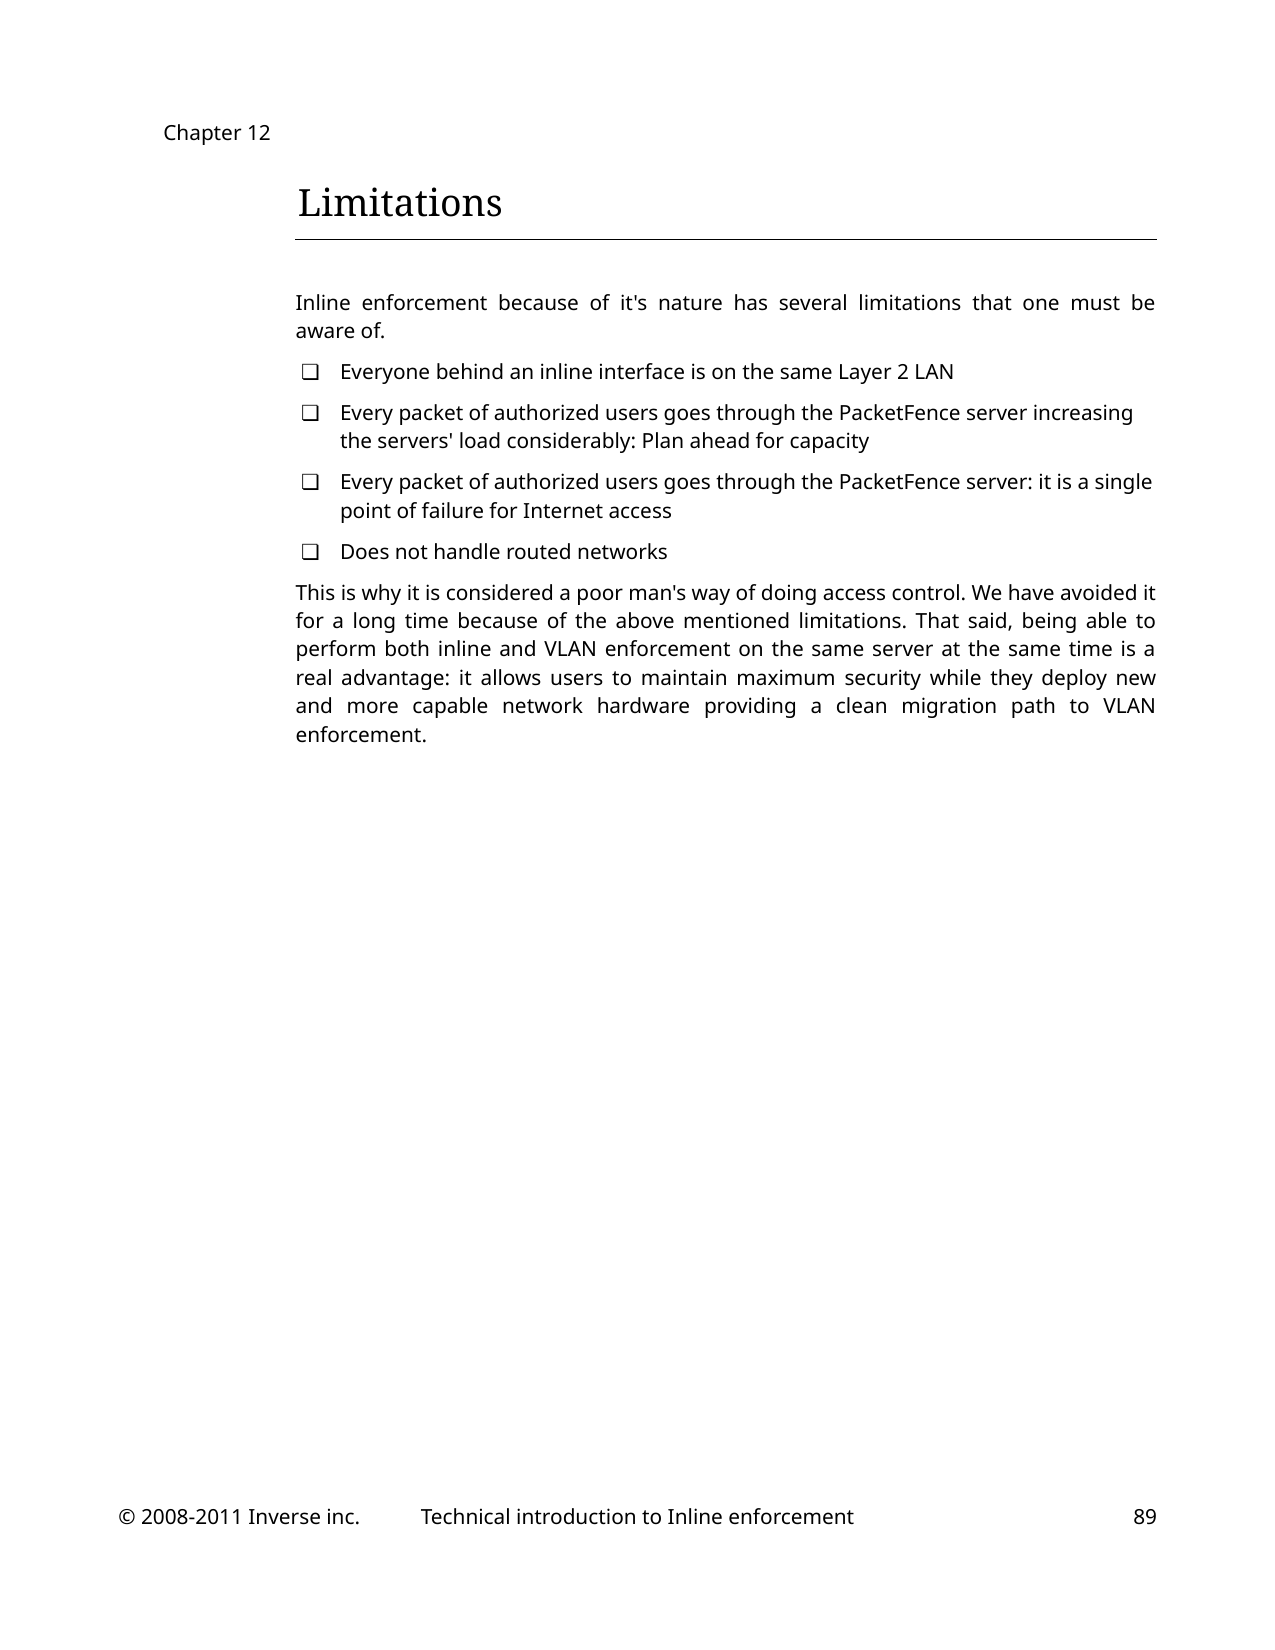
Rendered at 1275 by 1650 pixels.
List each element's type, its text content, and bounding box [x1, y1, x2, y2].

list ❏ Does not handle routed networks [301, 537, 1157, 565]
list ❏ Every packet of authorized users goes through the PacketFence server increasing the servers' load considerably: Plan ahead for capacity [301, 398, 1157, 455]
text This is why it is considered a poor man's way of doing access control. We have avoided it for a long time because of the above mentioned limitations. That said, being able to perform both inline and VLAN enforcement on the same server at the same time is a real advantage: it allows users to maintain maximum security while they deploy new and more capable network hardware providing a clean migration path to VLAN enforcement. [295, 578, 1157, 748]
list ❏ Every packet of authorized users goes through the PacketFence server: it is a single point of failure for Internet access [301, 467, 1157, 524]
subtitle Limitations [295, 176, 1157, 239]
list ❏ Everyone behind an inline interface is on the same Layer 2 LAN [301, 357, 1157, 386]
text Inline enforcement because of it's nature has several limitations that one must be aware of. [295, 288, 1157, 344]
